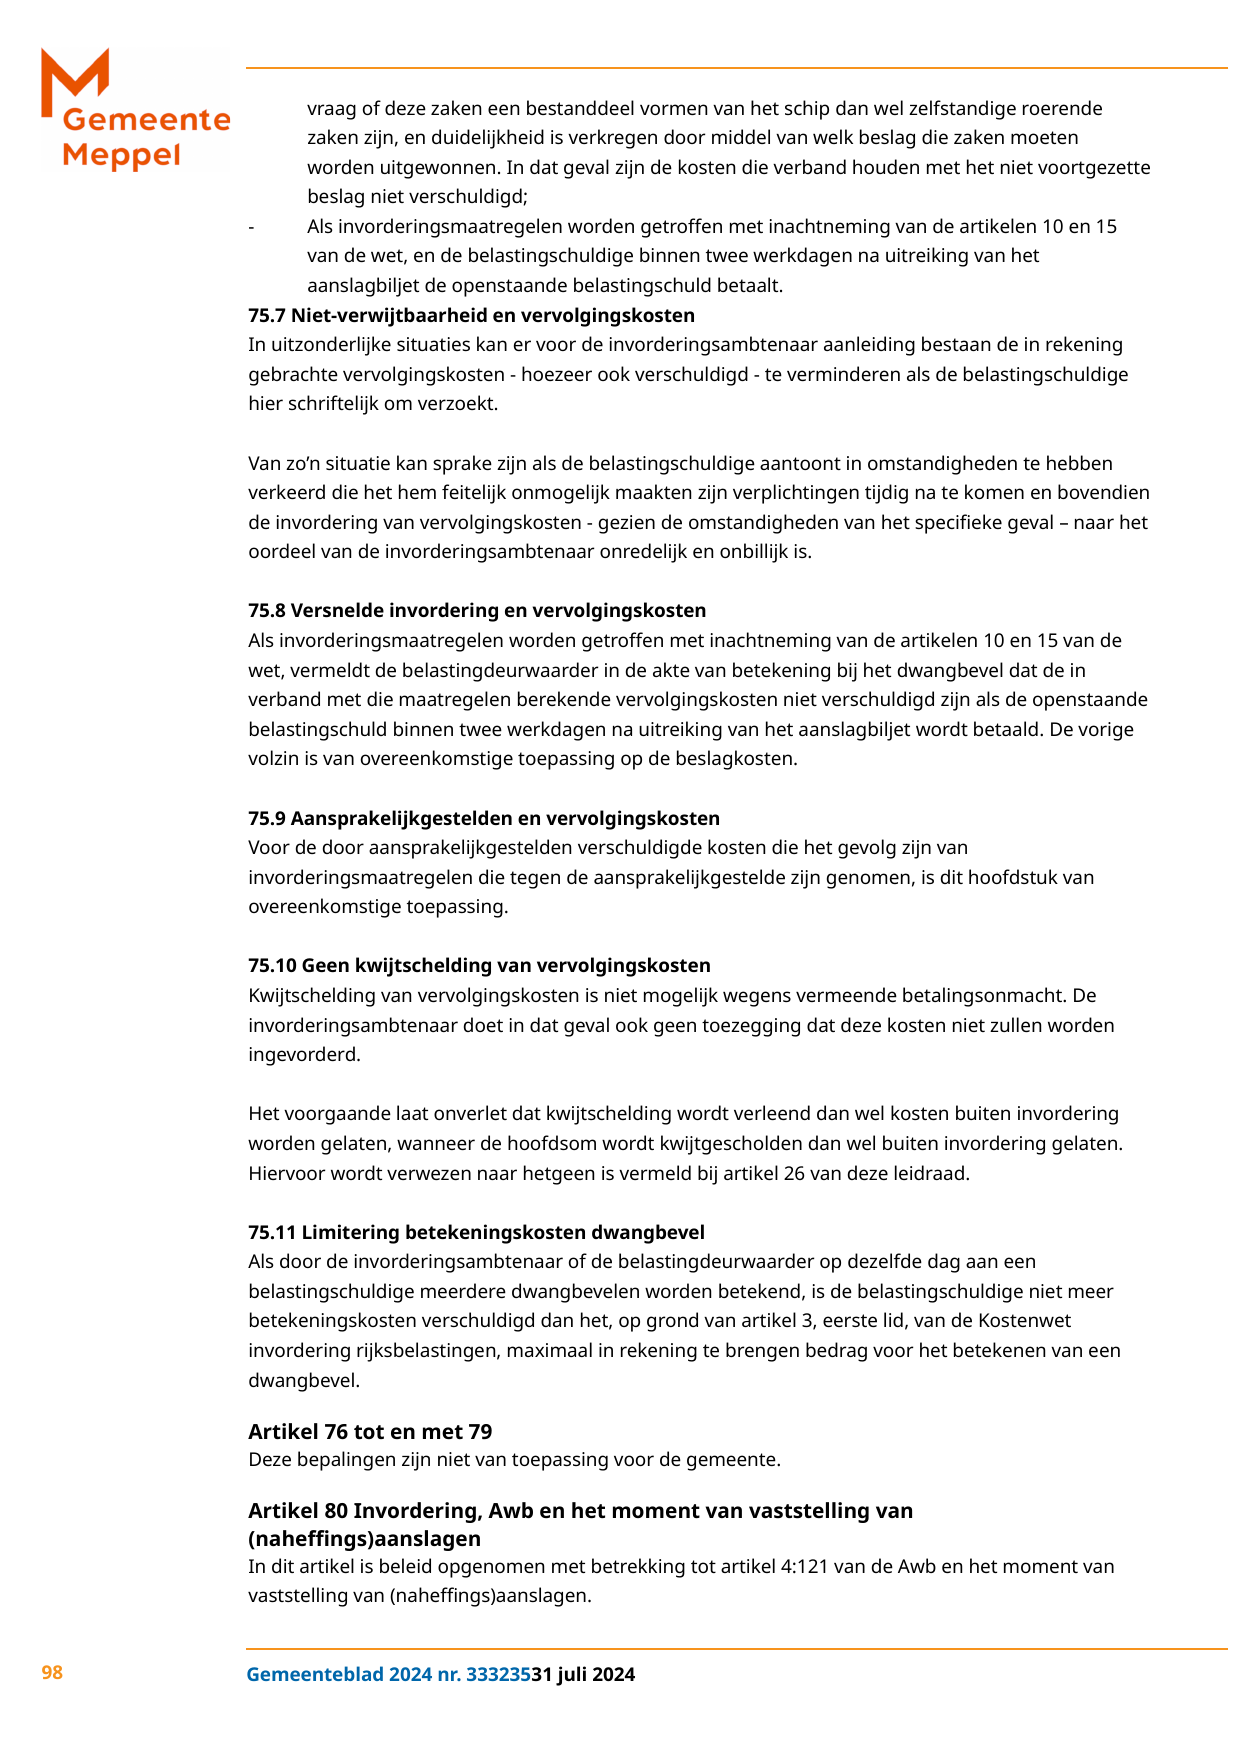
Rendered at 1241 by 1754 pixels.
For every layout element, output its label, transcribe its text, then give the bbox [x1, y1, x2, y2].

text 75.9 Aansprakelijkgestelden en vervolgingskosten [248, 805, 1152, 831]
text Kwijtschelding van vervolgingskosten is niet mogelijk wegens vermeende betalingsonmacht. De invorderingsambtenaar doet in dat geval ook geen toezegging dat deze kosten niet zullen worden ingevorderd. [248, 982, 1152, 1067]
text Als door de invorderingsambtenaar of de belastingdeurwaarder op dezelfde dag aan een belastingschuldige meerdere dwangbevelen worden betekend, is de belastingschuldige niet meer betekeningskosten verschuldigd dan het, op grond van artikel 3, eerste lid, van de Kostenwet invordering rijksbelastingen, maximaal in rekening te brengen bedrag voor het betekenen van een dwangbevel. [248, 1248, 1152, 1393]
text 75.7 Niet-verwijtbaarheid en vervolgingskosten [248, 302, 1152, 328]
text Voor de door aansprakelijkgestelden verschuldigde kosten die het gevolg zijn van invorderingsmaatregelen die tegen de aansprakelijkgestelde zijn genomen, is dit hoofdstuk van overeenkomstige toepassing. [248, 834, 1152, 919]
text Artikel 76 tot en met 79 [248, 1417, 1152, 1446]
text In uitzonderlijke situaties kan er voor de invorderingsambtenaar aanleiding bestaan de in rekening gebrachte vervolgingskosten - hoezeer ook verschuldigd - te verminderen als de belastingschuldige hier schriftelijk om verzoekt. [248, 331, 1152, 416]
text Artikel 80 Invordering, Awb en het moment van vaststelling van (naheffings)aanslagen [248, 1496, 1152, 1553]
text 75.11 Limitering betekeningskosten dwangbevel [248, 1219, 1152, 1245]
text 75.8 Versnelde invordering en vervolgingskosten [248, 598, 1152, 623]
list vraag of deze zaken een bestanddeel vormen van het schip dan wel zelfstandige roerende zaken zijn, en duidelijkheid is verkregen door middel van welk beslag die zaken moeten worden uitgewonnen. In dat geval zijn de kosten die verband houden met het niet voortgezette beslag niet verschuldigd; [248, 95, 1152, 209]
text Deze bepalingen zijn niet van toepassing voor de gemeente. [248, 1446, 1152, 1471]
text Het voorgaande laat onverlet dat kwijtschelding wordt verleend dan wel kosten buiten invordering worden gelaten, wanneer de hoofdsom wordt kwijtgescholden dan wel buiten invordering gelaten. Hiervoor wordt verwezen naar hetgeen is vermeld bij artikel 26 van deze leidraad. [248, 1101, 1152, 1186]
text Als invorderingsmaatregelen worden getroffen met inachtneming van de artikelen 10 en 15 van de wet, vermeldt de belastingdeurwaarder in de akte van betekening bij het dwangbevel dat de in verband met die maatregelen berekende vervolgingskosten niet verschuldigd zijn als de openstaande belastingschuld binnen twee werkdagen na uitreiking van het aanslagbiljet wordt betaald. De vorige volzin is van overeenkomstige toepassing op de beslagkosten. [248, 627, 1152, 771]
text Van zo’n situatie kan sprake zijn als de belastingschuldige aantoont in omstandigheden te hebben verkeerd die het hem feitelijk onmogelijk maakten zijn verplichtingen tijdig na te komen en bovendien de invordering van vervolgingskosten - gezien de omstandigheden van het specifieke geval – naar het oordeel van de invorderingsambtenaar onredelijk en onbillijk is. [248, 450, 1152, 564]
text 75.10 Geen kwijtschelding van vervolgingskosten [248, 953, 1152, 978]
picture [41, 47, 231, 172]
list Als invorderingsmaatregelen worden getroffen met inachtneming van de artikelen 10 en 15 van de wet, en de belastingschuldige binnen twee werkdagen na uitreiking van het aanslagbiljet de openstaande belastingschuld betaalt. [248, 213, 1152, 298]
text In dit artikel is beleid opgenomen met betrekking tot artikel 4:121 van de Awb en het moment van vaststelling van (naheffings)aanslagen. [248, 1553, 1152, 1608]
